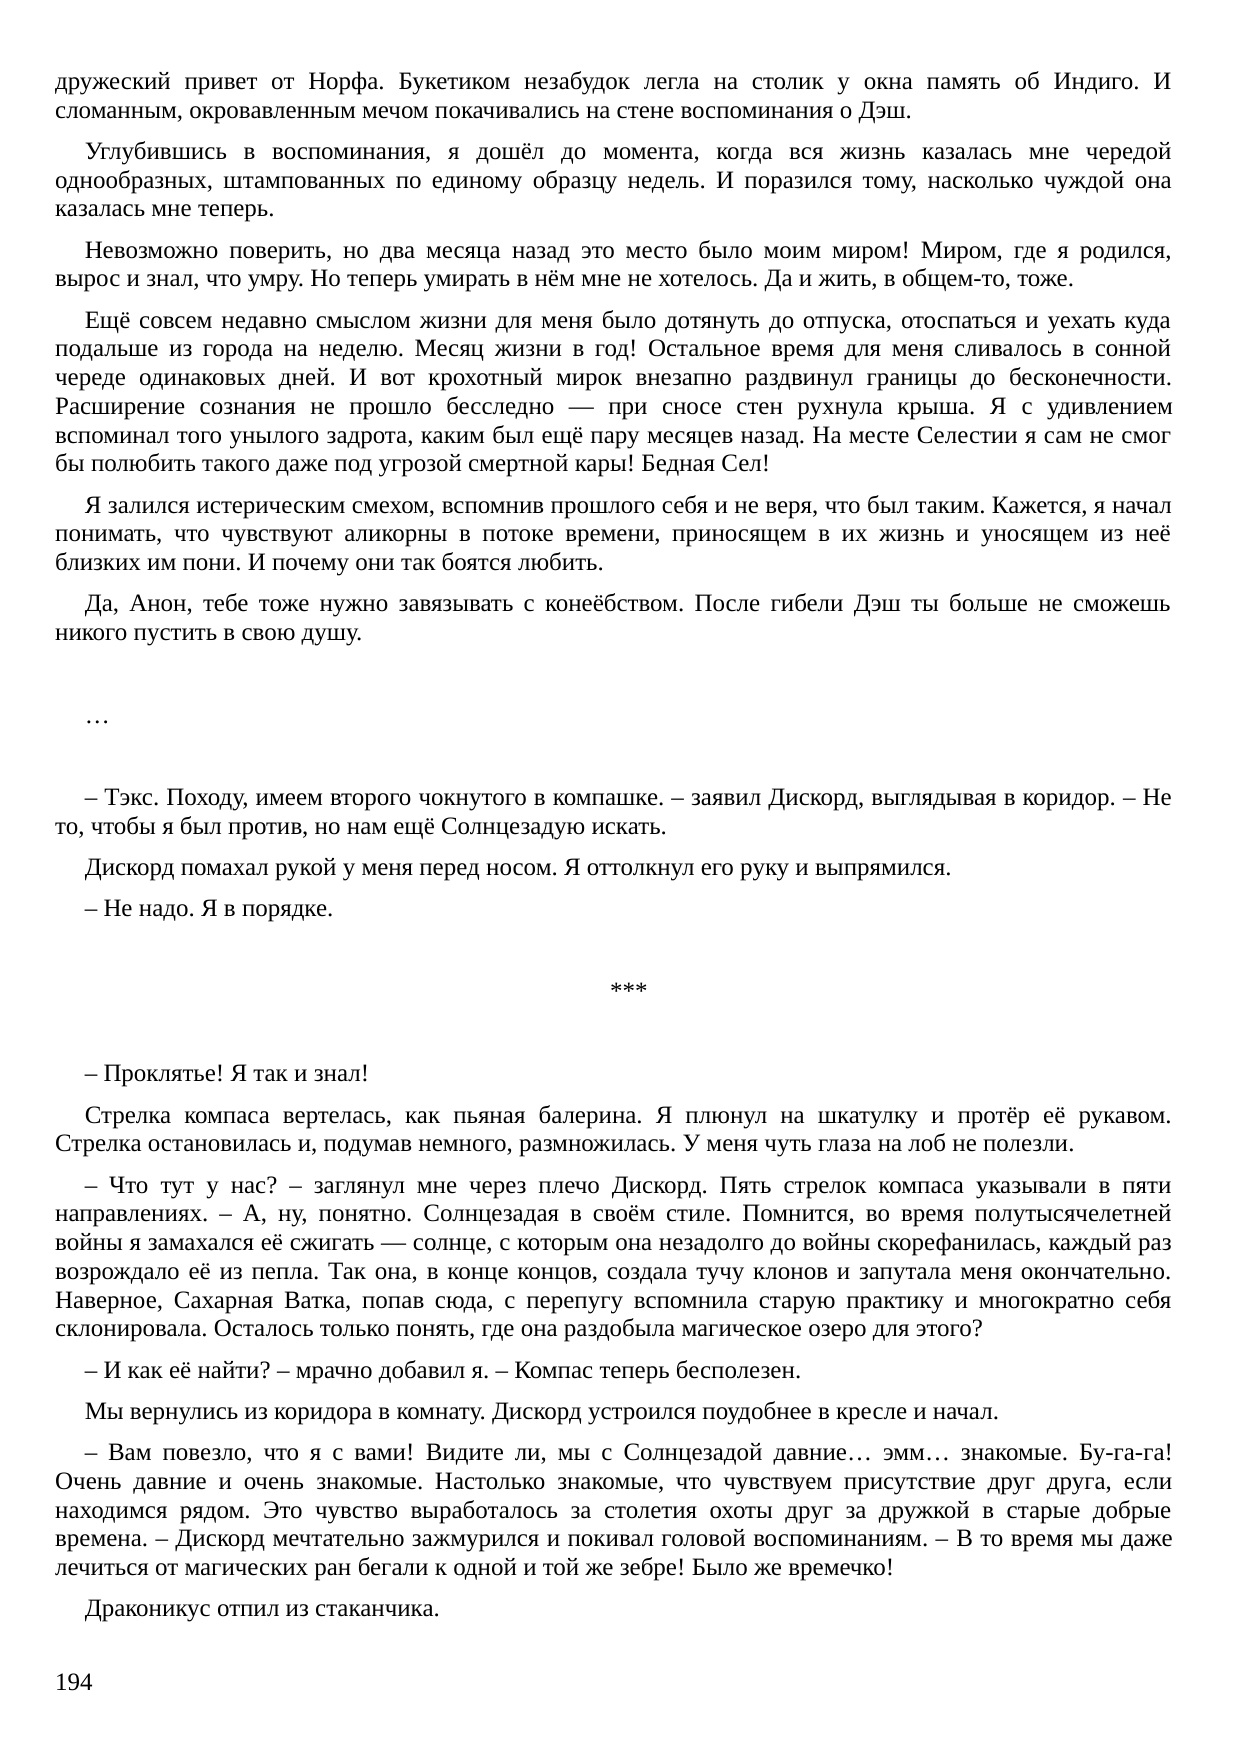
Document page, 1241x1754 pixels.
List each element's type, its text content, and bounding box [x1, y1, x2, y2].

text дружеский привет от Норфа. Букетиком незабудок легла на столик у окна память об Индиго. И сломанным, окровавленным мечом покачивались на стене воспоминания о Дэш. [55, 66, 1173, 123]
text Стрелка компаса вертелась, как пьяная балерина. Я плюнул на шкатулку и протёр её рукавом. Стрелка остановилась и, подумав немного, размножилась. У меня чуть глаза на лоб не полезли. [55, 1100, 1173, 1157]
text – Не надо. Я в порядке. [55, 893, 1173, 922]
text – Тэкс. Походу, имеем второго чокнутого в компашке. – заявил Дискорд, выглядывая в коридор. – Не то, чтобы я был против, но нам ещё Солнцезадую искать. [55, 782, 1173, 840]
text Мы вернулись из коридора в комнату. Дискорд устроился поудобнее в кресле и начал. [55, 1396, 1173, 1425]
text – Проклятье! Я так и знал! [55, 1058, 1173, 1087]
text Дискорд помахал рукой у меня перед носом. Я оттолкнул его руку и выпрямился. [55, 852, 1173, 881]
text – Вам повезло, что я с вами! Видите ли, мы с Солнцезадой давние… эмм… знакомые. Бу-га-га! Очень давние и очень знакомые. Настолько знакомые, что чувствуем присутствие друг друга, если находимся рядом. Это чувство выработалось за столетия охоты друг за дружкой в старые добрые времена. – Дискорд мечтательно зажмурился и покивал головой воспоминаниям. – В то время мы даже лечиться от магических ран бегали к одной и той же зебре! Было же времечко! [55, 1437, 1173, 1581]
text Невозможно поверить, но два месяца назад это место было моим миром! Миром, где я родился, вырос и знал, что умру. Но теперь умирать в нём мне не хотелось. Да и жить, в общем-то, тоже. [55, 235, 1173, 292]
text … [55, 700, 1173, 728]
text Драконикус отпил из стаканчика. [55, 1593, 1173, 1622]
text – Что тут у нас? – заглянул мне через плечо Дискорд. Пять стрелок компаса указывали в пяти направлениях. – А, ну, понятно. Солнцезадая в своём стиле. Помнится, во время полутысячелетней войны я замахался её сжигать — солнце, с которым она незадолго до войны скорефанилась, каждый раз возрождало её из пепла. Так она, в конце концов, создала тучу клонов и запутала меня окончательно. Наверное, Сахарная Ватка, попав сюда, с перепугу вспомнила старую практику и многократно себя склонировала. Осталось только понять, где она раздобыла магическое озеро для этого? [55, 1170, 1173, 1342]
text Я залился истерическим смехом, вспомнив прошлого себя и не веря, что был таким. Кажется, я начал понимать, что чувствуют аликорны в потоке времени, приносящем в их жизнь и уносящем из неё близких им пони. И почему они так боятся любить. [55, 490, 1173, 576]
text – И как её найти? – мрачно добавил я. – Компас теперь бесполезен. [55, 1355, 1173, 1383]
text Да, Анон, тебе тоже нужно завязывать с конеёбством. После гибели Дэш ты больше не сможешь никого пустить в свою душу. [55, 588, 1173, 646]
text *** [55, 976, 1173, 1005]
text Ещё совсем недавно смыслом жизни для меня было дотянуть до отпуска, отоспаться и уехать куда подальше из города на неделю. Месяц жизни в год! Остальное время для меня сливалось в сонной череде одинаковых дней. И вот крохотный мирок внезапно раздвинул границы до бесконечности. Расширение сознания не прошло бесследно — при сносе стен рухнула крыша. Я с удивлением вспоминал того унылого задрота, каким был ещё пару месяцев назад. На месте Селестии я сам не смог бы полюбить такого даже под угрозой смертной кары! Бедная Сел! [55, 305, 1173, 477]
text Углубившись в воспоминания, я дошёл до момента, когда вся жизнь казалась мне чередой однообразных, штампованных по единому образцу недель. И поразился тому, насколько чуждой она казалась мне теперь. [55, 136, 1173, 222]
